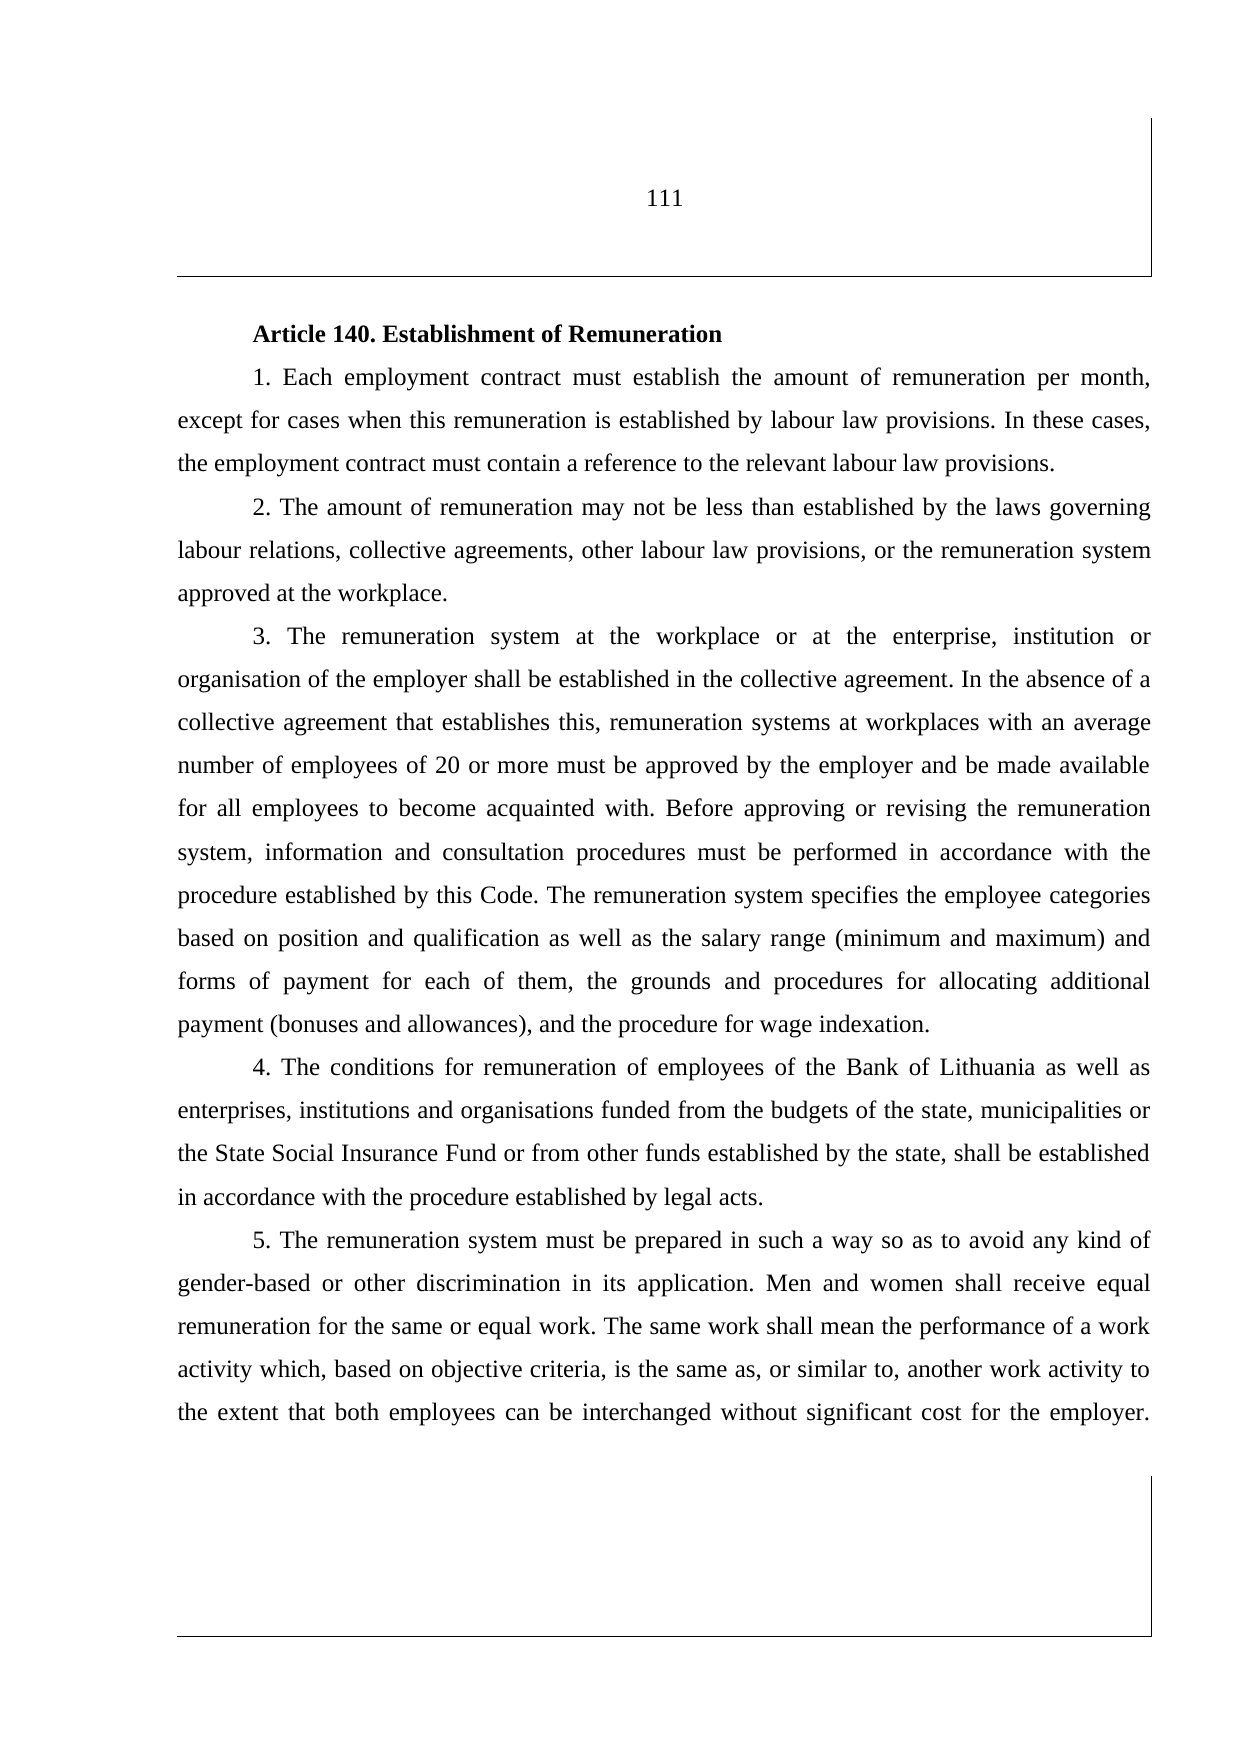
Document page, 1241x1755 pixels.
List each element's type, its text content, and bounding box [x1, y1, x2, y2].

text Article 140. Establishment of Remuneration [177, 319, 1152, 348]
text 1. Each employment contract must establish the amount of remuneration per month, except for cases when this remuneration is established by labour law provisions. In these cases, the employment contract must contain a reference to the relevant labour law provisions. [177, 362, 1152, 477]
text 3. The remuneration system at the workplace or at the enterprise, institution or organisation of the employer shall be established in the collective agreement. In the absence of a collective agreement that establishes this, remuneration systems at workplaces with an average number of employees of 20 or more must be approved by the employer and be made available for all employees to become acquainted with. Before approving or revising the remuneration system, information and consultation procedures must be performed in accordance with the procedure established by this Code. The remuneration system specifies the employee categories based on position and qualification as well as the salary range (minimum and maximum) and forms of payment for each of them, the grounds and procedures for allocating additional payment (bonuses and allowances), and the procedure for wage indexation. [177, 621, 1152, 1038]
text 4. The conditions for remuneration of employees of the Bank of Lithuania as well as enterprises, institutions and organisations funded from the budgets of the state, municipalities or the State Social Insurance Fund or from other funds established by the state, shall be established in accordance with the procedure established by legal acts. [177, 1052, 1152, 1210]
text 2. The amount of remuneration may not be less than established by the laws governing labour relations, collective agreements, other labour law provisions, or the remuneration system approved at the workplace. [177, 492, 1152, 607]
text 5. The remuneration system must be prepared in such a way so as to avoid any kind of gender-based or other discrimination in its application. Men and women shall receive equal remuneration for the same or equal work. The same work shall mean the performance of a work activity which, based on objective criteria, is the same as, or similar to, another work activity to the extent that both employees can be interchanged without significant cost for the employer. [177, 1225, 1152, 1426]
